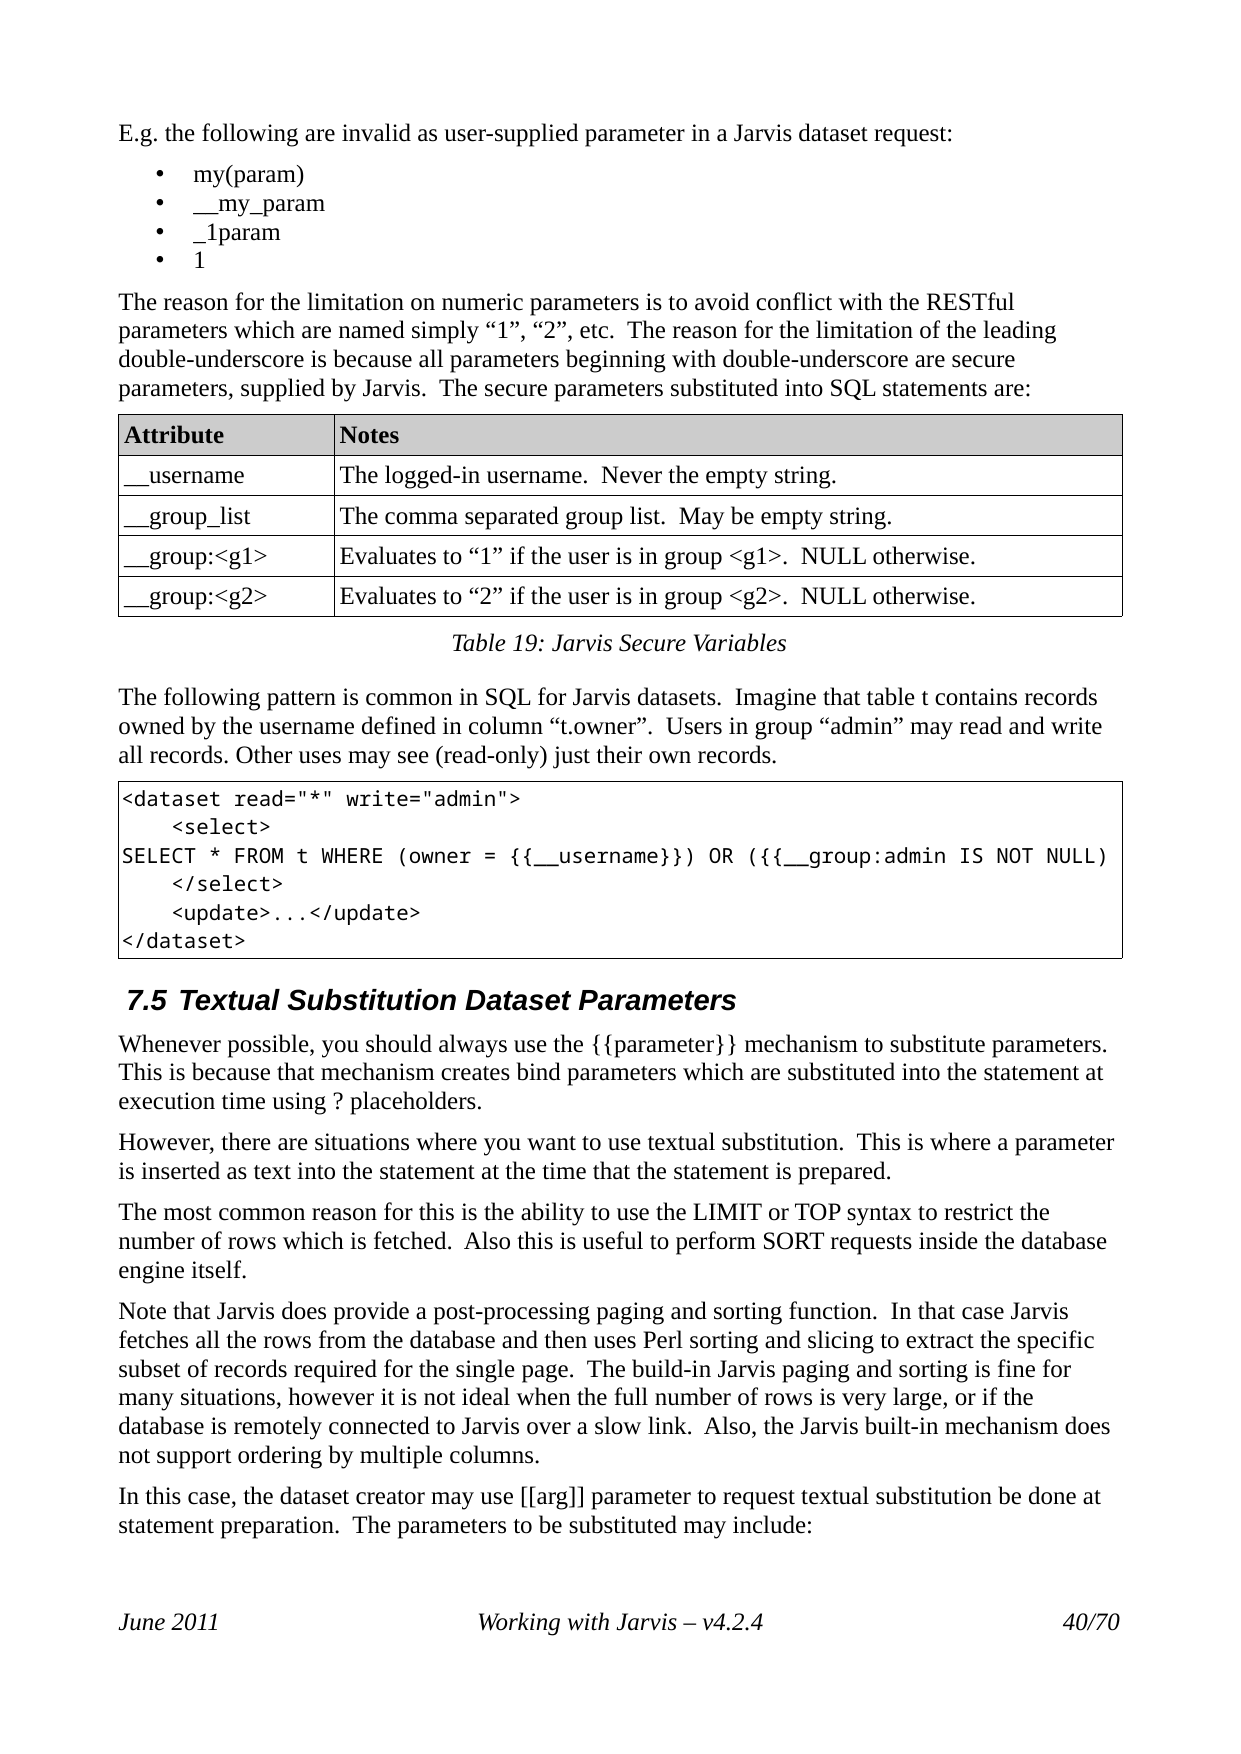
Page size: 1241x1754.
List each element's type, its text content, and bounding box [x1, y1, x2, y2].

text The following pattern is common in SQL for Jarvis datasets. Imagine that table t contains records owned by the username defined in column “t.owner”. Users in group “admin” may read and write all records. Other uses may see (read-only) just their own records. [118, 682, 1122, 768]
text The most common reason for this is the ability to use the LIMIT or TOP syntax to restrict the number of rows which is fetched. Also this is useful to perform SORT requests inside the database engine itself. [118, 1197, 1122, 1284]
table_cell Evaluates to “1” if the user is in group <g1>. NULL otherwise. [335, 536, 1122, 576]
text Table 19: Jarvis Secure Variables [118, 628, 1122, 657]
text SELECT * FROM t WHERE (owner = {{__username}}) OR ({{__group:admin IS NOT NULL) [119, 838, 1122, 866]
table_cell The comma separated group list. May be empty string. [335, 496, 1122, 535]
list 1 [156, 246, 1122, 274]
table_cell __group:<g1> [119, 536, 334, 576]
table_cell __group:<g2> [119, 577, 334, 616]
table_header Attribute [119, 415, 334, 455]
table_cell __group_list [119, 496, 334, 535]
table_cell Evaluates to “2” if the user is in group <g2>. NULL otherwise. [335, 577, 1122, 616]
text The reason for the limitation on numeric parameters is to avoid conflict with the RESTful parameters which are named simply “1”, “2”, etc. The reason for the limitation of the leading double-underscore is because all parameters beginning with double-underscore are secure parameters, supplied by Jarvis. The secure parameters substituted into SQL statements are: [118, 287, 1122, 402]
table_cell The logged-in username. Never the empty string. [335, 456, 1122, 495]
text Whenever possible, you should always use the {{parameter}} mechanism to substitute parameters. This is because that mechanism creates bind parameters which are substituted into the statement at execution time using ? placeholders. [118, 1029, 1122, 1115]
list _1param [156, 217, 1122, 246]
text However, there are situations where you want to use textual substitution. This is where a parameter is inserted as text into the statement at the time that the statement is prepared. [118, 1127, 1122, 1185]
table_cell __username [119, 456, 334, 495]
text Note that Jarvis does provide a post-processing paging and sorting function. In that case Jarvis fetches all the rows from the database and then uses Perl sorting and slicing to extract the specific subset of records required for the single page. The build-in Jarvis paging and sorting is fine for many situations, however it is not ideal when the full number of rows is very large, or if the database is remotely connected to Jarvis over a slow link. Also, the Jarvis built-in mechanism does not support ordering by multiple columns. [118, 1296, 1122, 1469]
text </select> [119, 866, 1122, 895]
text <dataset read="*" write="admin"> [119, 782, 1122, 809]
list my(param) [156, 159, 1122, 188]
text <select> [119, 809, 1122, 838]
text E.g. the following are invalid as user-supplied parameter in a Jarvis dataset request: [118, 118, 1122, 147]
subtitle Textual Substitution Dataset Parameters [118, 983, 1122, 1016]
text <update>...</update> [119, 895, 1122, 923]
list __my_param [156, 188, 1122, 217]
text </dataset> [119, 923, 1122, 958]
text In this case, the dataset creator may use [[arg]] parameter to request textual substitution be done at statement preparation. The parameters to be substituted may include: [118, 1481, 1122, 1539]
table_header Notes [335, 415, 1122, 455]
